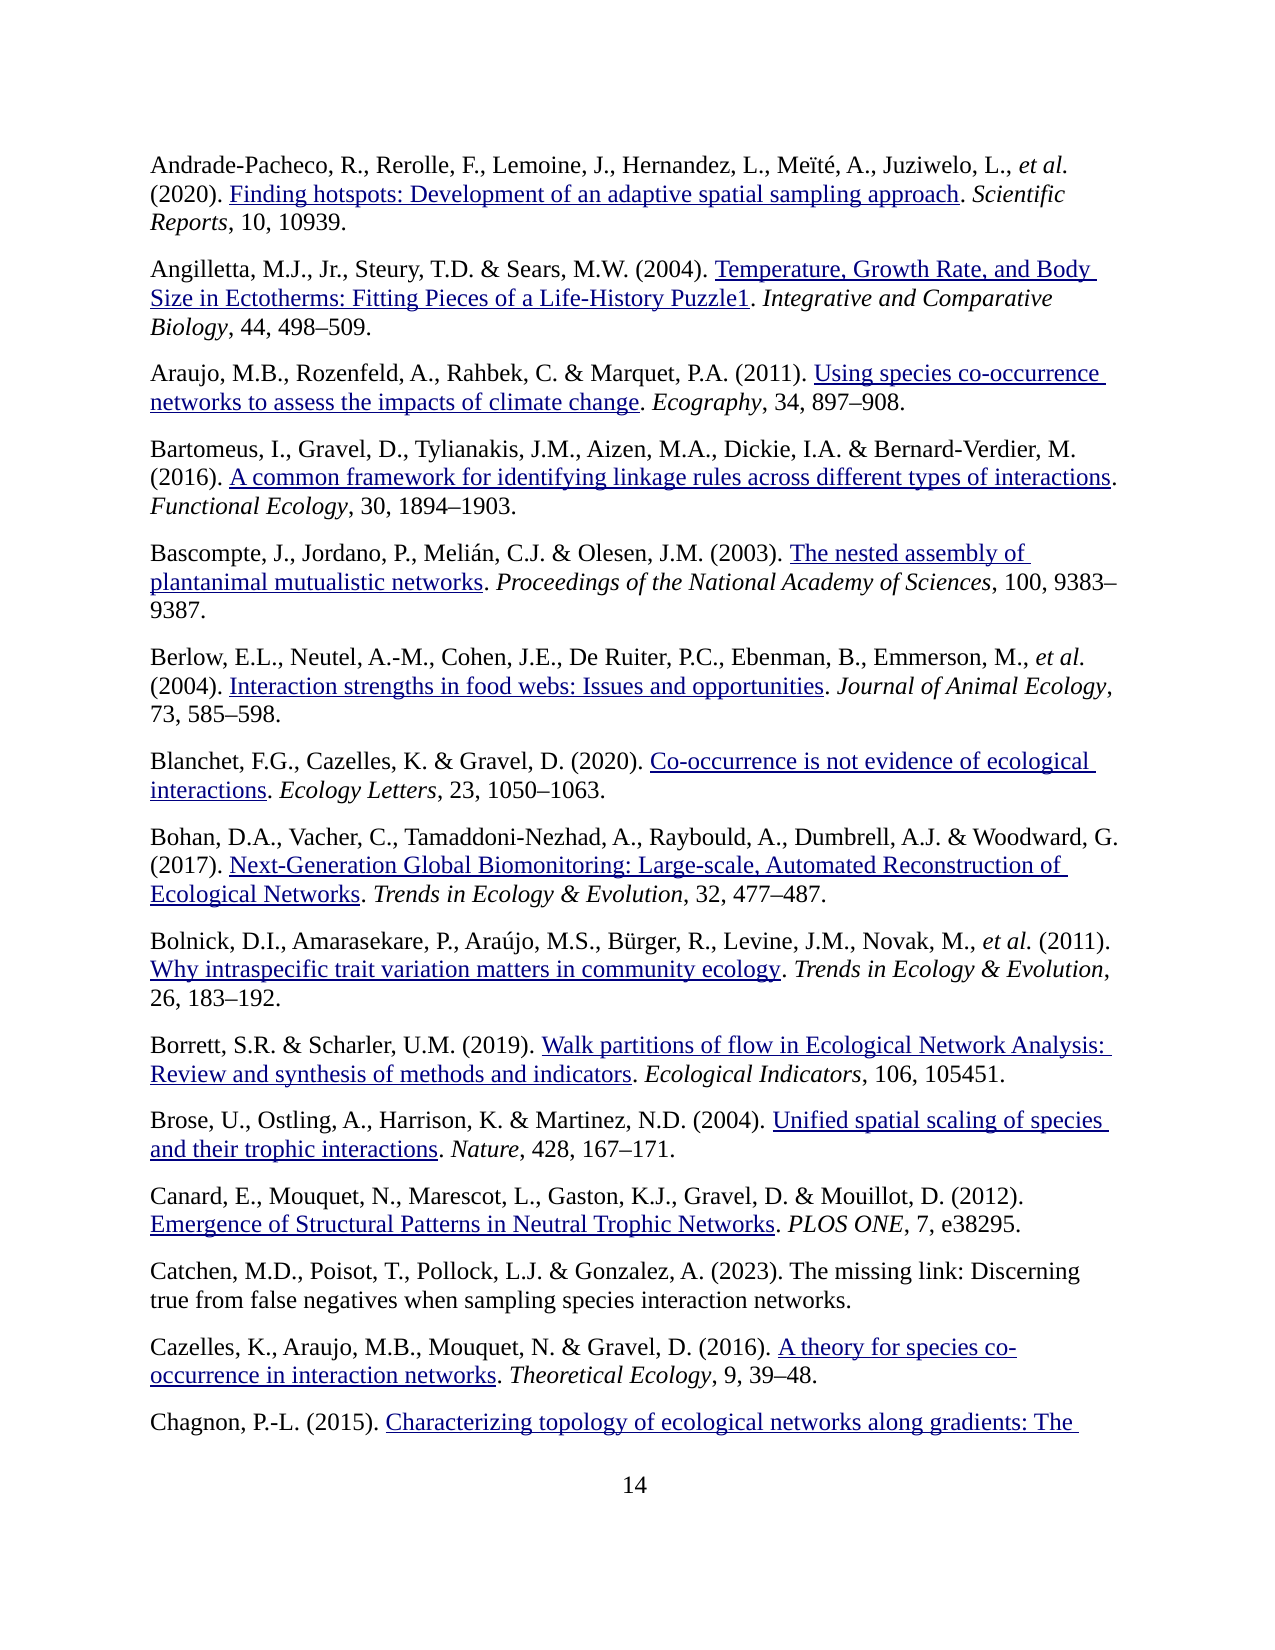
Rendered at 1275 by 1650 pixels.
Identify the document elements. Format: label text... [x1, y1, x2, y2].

text Brose, U., Ostling, A., Harrison, K. & Martinez, N.D. (2004). Unified spatial scaling of species and their trophic interactions. Nature, 428, 167–171. [150, 1105, 1125, 1163]
text Bartomeus, I., Gravel, D., Tylianakis, J.M., Aizen, M.A., Dickie, I.A. & Bernard-Verdier, M. (2016). A common framework for identifying linkage rules across different types of interactions. Functional Ecology, 30, 1894–1903. [150, 434, 1125, 520]
text Bolnick, D.I., Amarasekare, P., Araújo, M.S., Bürger, R., Levine, J.M., Novak, M., et al. (2011). Why intraspecific trait variation matters in community ecology. Trends in Ecology & Evolution, 26, 183–192. [150, 926, 1125, 1012]
text Bohan, D.A., Vacher, C., Tamaddoni-Nezhad, A., Raybould, A., Dumbrell, A.J. & Woodward, G. (2017). Next-Generation Global Biomonitoring: Large-scale, Automated Reconstruction of Ecological Networks. Trends in Ecology & Evolution, 32, 477–487. [150, 822, 1125, 908]
text Araujo, M.B., Rozenfeld, A., Rahbek, C. & Marquet, P.A. (2011). Using species co-occurrence networks to assess the impacts of climate change. Ecography, 34, 897–908. [150, 358, 1125, 416]
text Andrade-Pacheco, R., Rerolle, F., Lemoine, J., Hernandez, L., Meïté, A., Juziwelo, L., et al. (2020). Finding hotspots: Development of an adaptive spatial sampling approach. Scientific Reports, 10, 10939. [150, 150, 1125, 236]
text Canard, E., Mouquet, N., Marescot, L., Gaston, K.J., Gravel, D. & Mouillot, D. (2012). Emergence of Structural Patterns in Neutral Trophic Networks. PLOS ONE, 7, e38295. [150, 1181, 1125, 1238]
text Angilletta, M.J., Jr., Steury, T.D. & Sears, M.W. (2004). Temperature, Growth Rate, and Body Size in Ectotherms: Fitting Pieces of a Life-History Puzzle1. Integrative and Comparative Biology, 44, 498–509. [150, 254, 1125, 340]
text Catchen, M.D., Poisot, T., Pollock, L.J. & Gonzalez, A. (2023). The missing link: Discerning true from false negatives when sampling species interaction networks. [150, 1256, 1125, 1314]
text Borrett, S.R. & Scharler, U.M. (2019). Walk partitions of flow in Ecological Network Analysis: Review and synthesis of methods and indicators. Ecological Indicators, 106, 105451. [150, 1030, 1125, 1087]
text Berlow, E.L., Neutel, A.-M., Cohen, J.E., De Ruiter, P.C., Ebenman, B., Emmerson, M., et al. (2004). Interaction strengths in food webs: Issues and opportunities. Journal of Animal Ecology, 73, 585–598. [150, 642, 1125, 728]
text Blanchet, F.G., Cazelles, K. & Gravel, D. (2020). Co-occurrence is not evidence of ecological interactions. Ecology Letters, 23, 1050–1063. [150, 746, 1125, 804]
text Bascompte, J., Jordano, P., Melián, C.J. & Olesen, J.M. (2003). The nested assembly of plantanimal mutualistic networks. Proceedings of the National Academy of Sciences, 100, 9383–9387. [150, 538, 1125, 624]
text Chagnon, P.-L. (2015). Characterizing topology of ecological networks along gradients: The [150, 1407, 1125, 1436]
text Cazelles, K., Araujo, M.B., Mouquet, N. & Gravel, D. (2016). A theory for species co-occurrence in interaction networks. Theoretical Ecology, 9, 39–48. [150, 1332, 1125, 1389]
